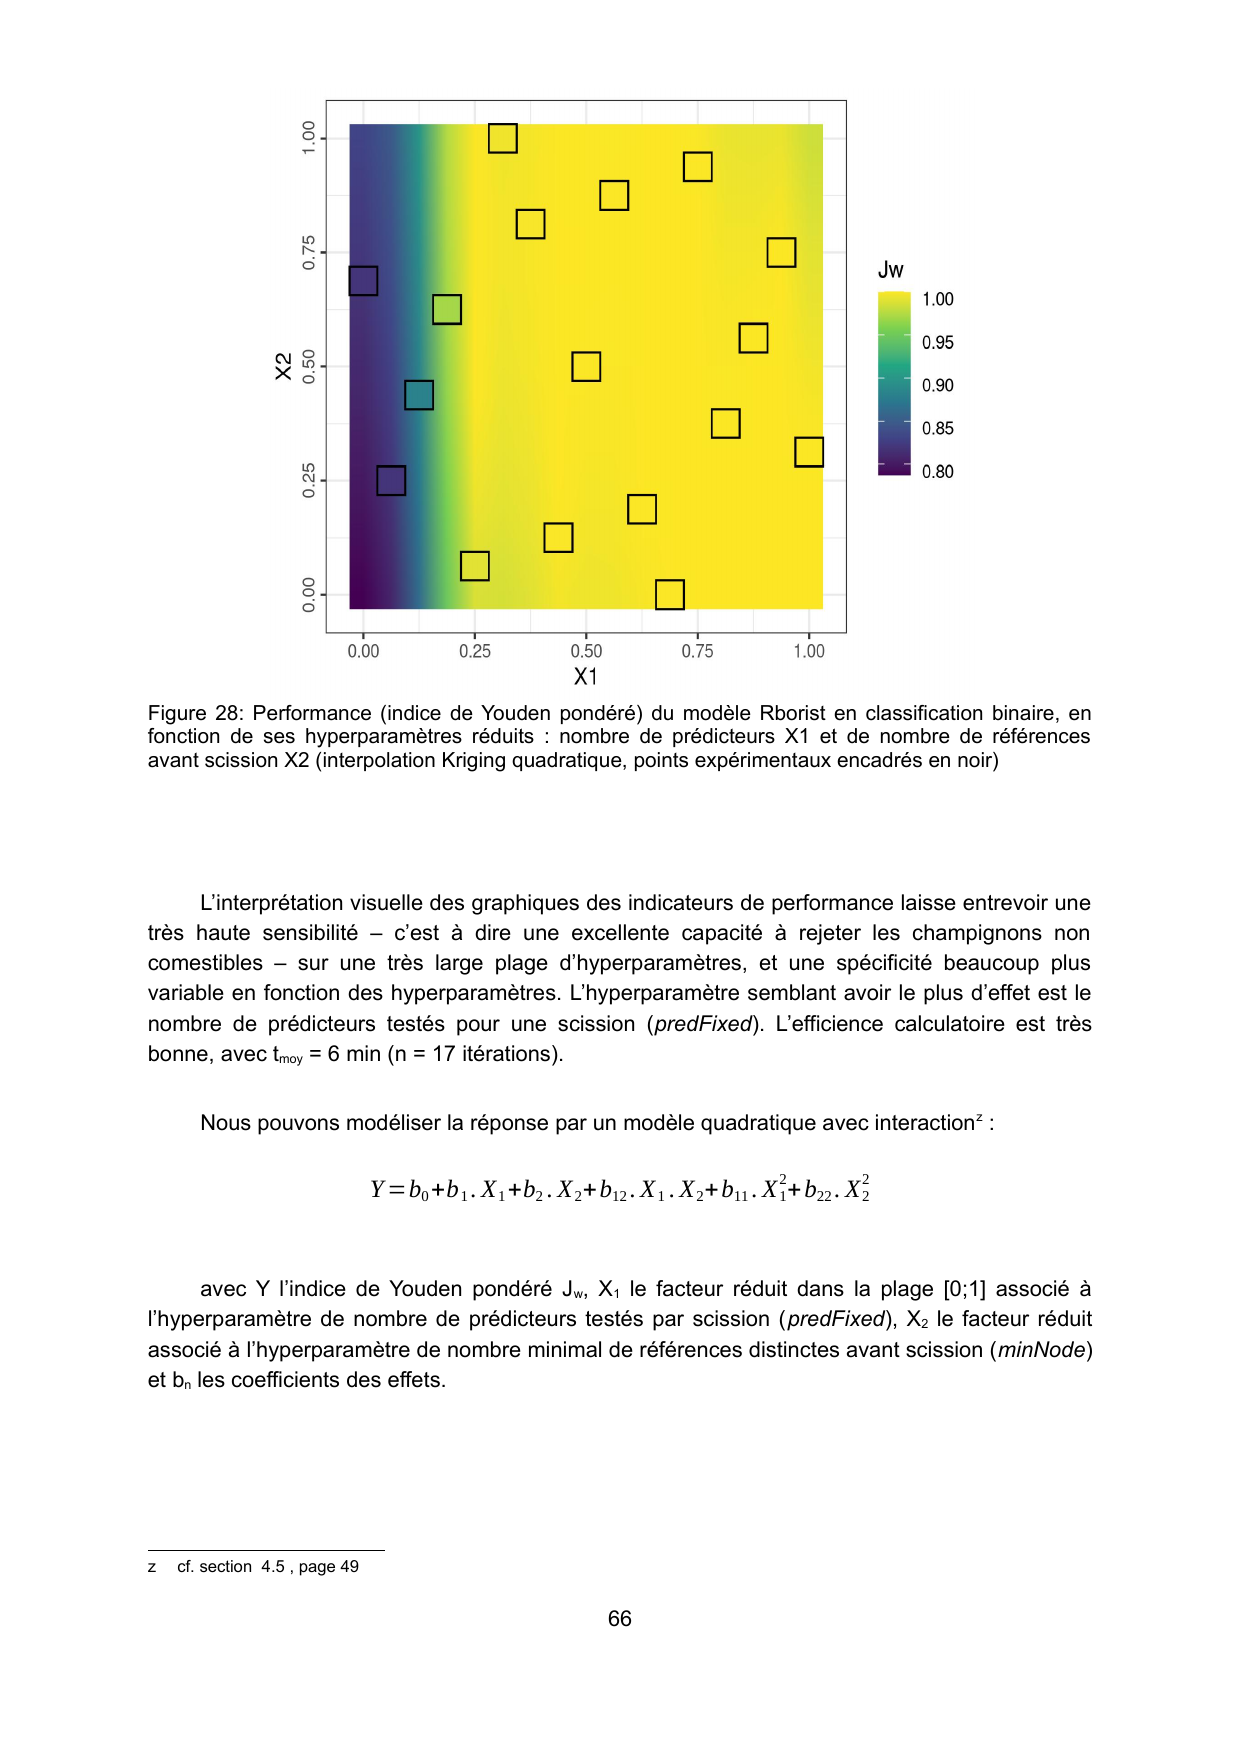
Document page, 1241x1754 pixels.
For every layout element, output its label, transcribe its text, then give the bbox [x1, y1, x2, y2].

text Nous pouvons modéliser la réponse par un modèle quadratique avec interaction : [148, 1109, 1093, 1134]
text avec Y l’indice de Youden pondéré Jw, X1 le facteur réduit dans la plage [0;1] associé à l’hyperparamètre de nombre de prédicteurs testés par scission (predFixed), X2 le facteur réduit associé à l’hyperparamètre de nombre minimal de références distinctes avant scission (minNode) et bn les coefficients des effets. [148, 1276, 1093, 1392]
picture [265, 88, 975, 701]
text Figure 28: Performance (indice de Youden pondéré) du modèle Rborist en classification binaire, en fonction de ses hyperparamètres réduits : nombre de prédicteurs X1 et de nombre de références avant scission X2 (interpolation Kriging quadratique, points expérimentaux encadrés en noir) [148, 88, 1093, 772]
text cf. section 4.5 , page 49 [148, 1556, 1093, 1576]
text L’interprétation visuelle des graphiques des indicateurs de performance laisse entrevoir une très haute sensibilité – c’est à dire une excellente capacité à rejeter les champignons non comestibles – sur une très large plage d’hyperparamètres, et une spécificité beaucoup plus variable en fonction des hyperparamètres. L’hyperparamètre semblant avoir le plus d’effet est le nombre de prédicteurs testés pour une scission (predFixed). L’efficience calculatoire est très bonne, avec tmoy = 6 min (n = 17 itérations). [148, 889, 1093, 1066]
